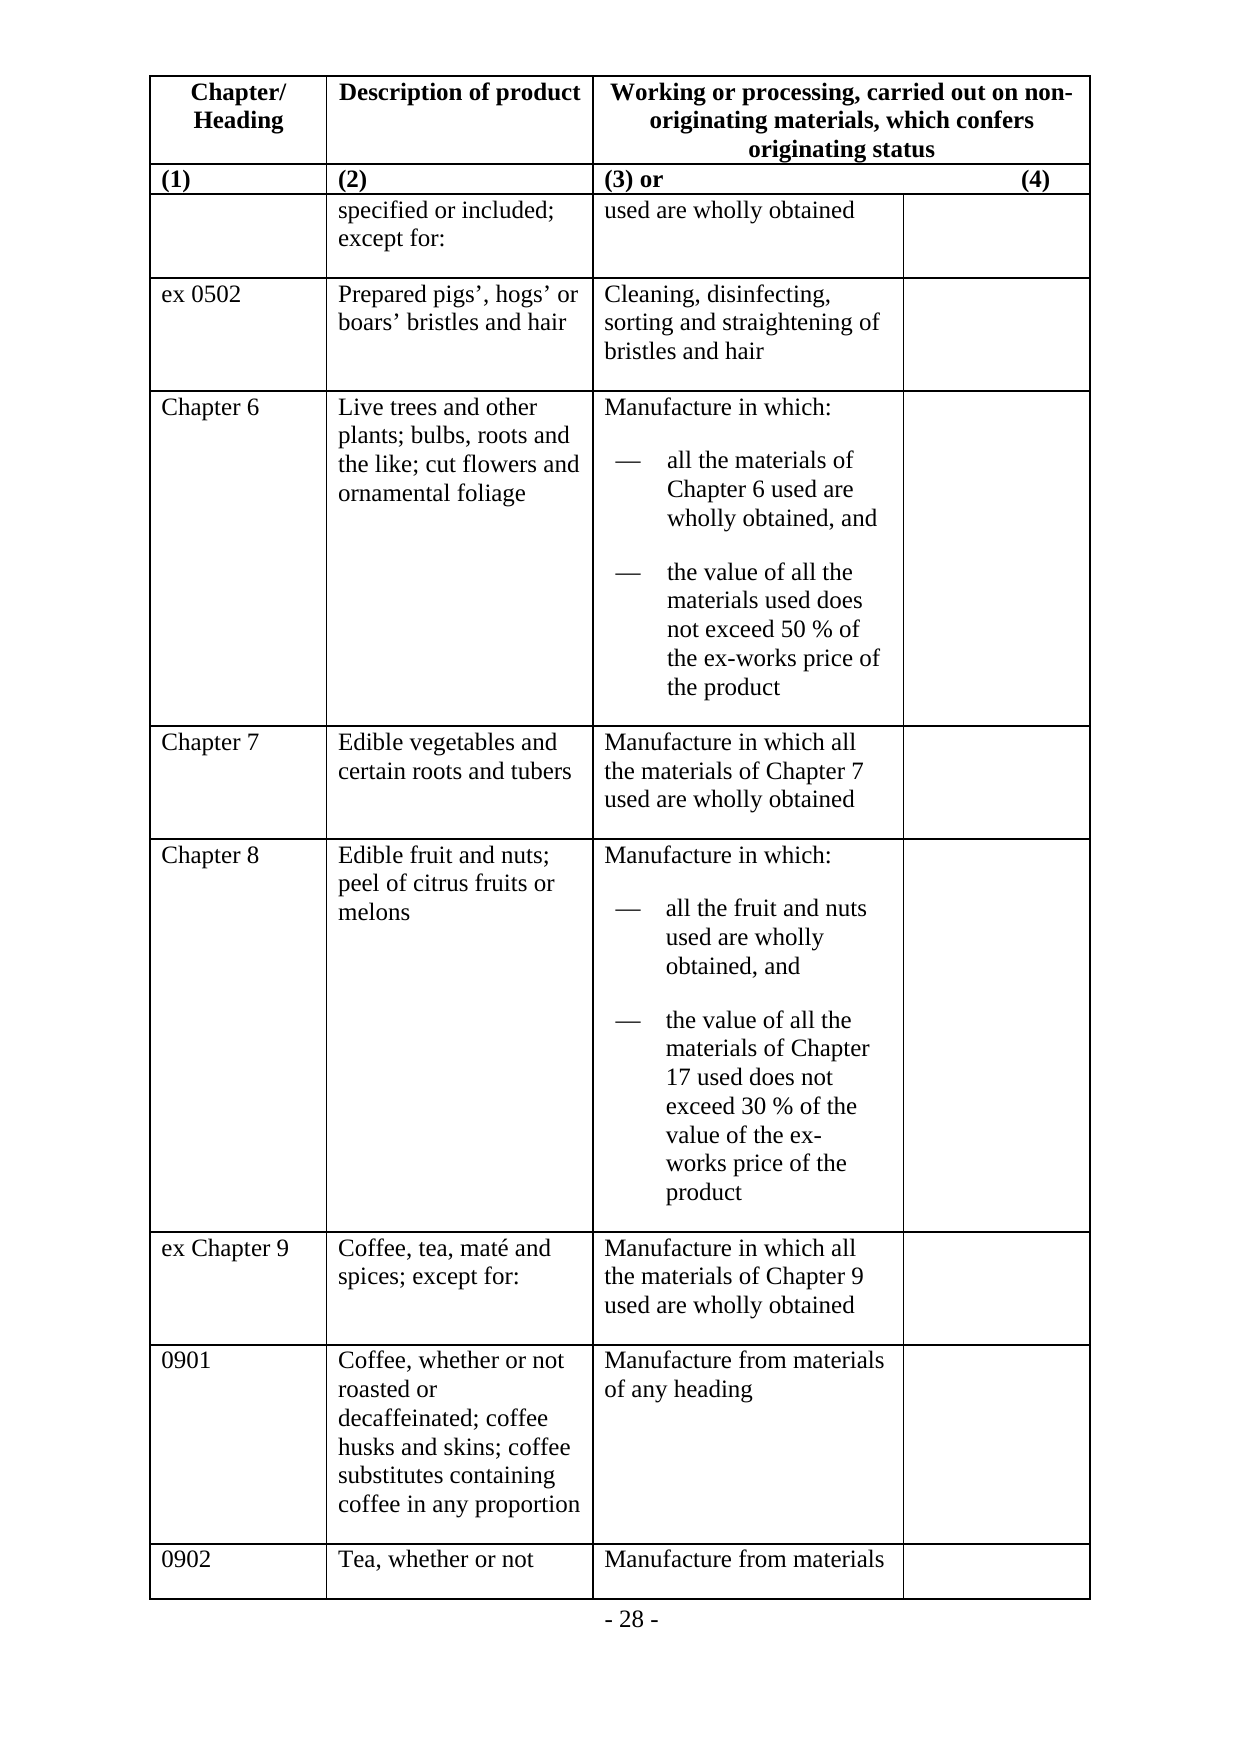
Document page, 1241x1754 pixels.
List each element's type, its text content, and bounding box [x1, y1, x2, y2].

table_cell the value of all the materials used does not exceed 50 % of the ex-works price of the product [656, 557, 892, 725]
table_cell Edible vegetables and certain roots and tubers [327, 727, 592, 838]
table_cell — [604, 557, 656, 725]
table_cell Chapter 8 [151, 840, 326, 1231]
table_cell ex Chapter 9 [151, 1233, 326, 1344]
table_cell Manufacture in which: [594, 840, 903, 1231]
table_cell Manufacture from materials of any heading [594, 1346, 903, 1543]
table_cell Coffee, tea, maté and spices; except for: [327, 1233, 592, 1344]
table_cell 0902 [151, 1545, 326, 1598]
table_header — [604, 445, 656, 557]
table_cell Manufacture in which all the materials of Chapter 9 used are wholly obtained [594, 1233, 903, 1344]
table_cell used are wholly obtained [594, 195, 903, 277]
table_cell Prepared pigs’, hogs’ or boars’ bristles and hair [327, 279, 592, 390]
table_cell Live trees and other plants; bulbs, roots and the like; cut flowers and ornamental foliage [327, 392, 592, 725]
table_cell Cleaning, disinfecting, sorting and straightening of bristles and hair [594, 279, 903, 390]
table_cell Chapter 7 [151, 727, 326, 838]
table_cell Tea, whether or not [327, 1545, 592, 1598]
table_header — [604, 894, 654, 1005]
table_cell (3) or (4) [594, 165, 1089, 193]
table_cell [904, 1346, 1089, 1543]
table_cell [151, 195, 326, 277]
table_cell (2) [327, 165, 592, 193]
table_cell — [604, 1005, 654, 1231]
table_header Description of product [327, 77, 592, 163]
table_cell Chapter 6 [151, 392, 326, 725]
table_cell Manufacture in which all the materials of Chapter 7 used are wholly obtained [594, 727, 903, 838]
table_cell Coffee, whether or not roasted or decaffeinated; coffee husks and skins; coffee substitutes containing coffee in any proportion [327, 1346, 592, 1543]
table_cell [904, 840, 1089, 1231]
table_cell [904, 1545, 1089, 1598]
table_cell Manufacture in which: [594, 392, 903, 725]
table_cell [904, 727, 1089, 838]
table_cell [904, 392, 1089, 725]
table_header Chapter/Heading [151, 77, 326, 163]
table_cell [904, 1233, 1089, 1344]
table_cell (1) [151, 165, 326, 193]
table_cell ex 0502 [151, 279, 326, 390]
table_cell specified or included; except for: [327, 195, 592, 277]
table_cell [904, 195, 1089, 277]
table_cell Edible fruit and nuts; peel of citrus fruits or melons [327, 840, 592, 1231]
table_cell 0901 [151, 1346, 326, 1543]
table_cell [904, 279, 1089, 390]
table_cell the value of all the materials of Chapter 17 used does not exceed 30 % of the value of the ex-works price of the product [654, 1005, 892, 1231]
table_header all the fruit and nuts used are wholly obtained, and [654, 894, 892, 1005]
table_header all the materials of Chapter 6 used are wholly obtained, and [656, 445, 892, 557]
table_cell Manufacture from materials [594, 1545, 903, 1598]
table_header Working or processing, carried out on non-originating materials, which confers originating status [594, 77, 1089, 163]
